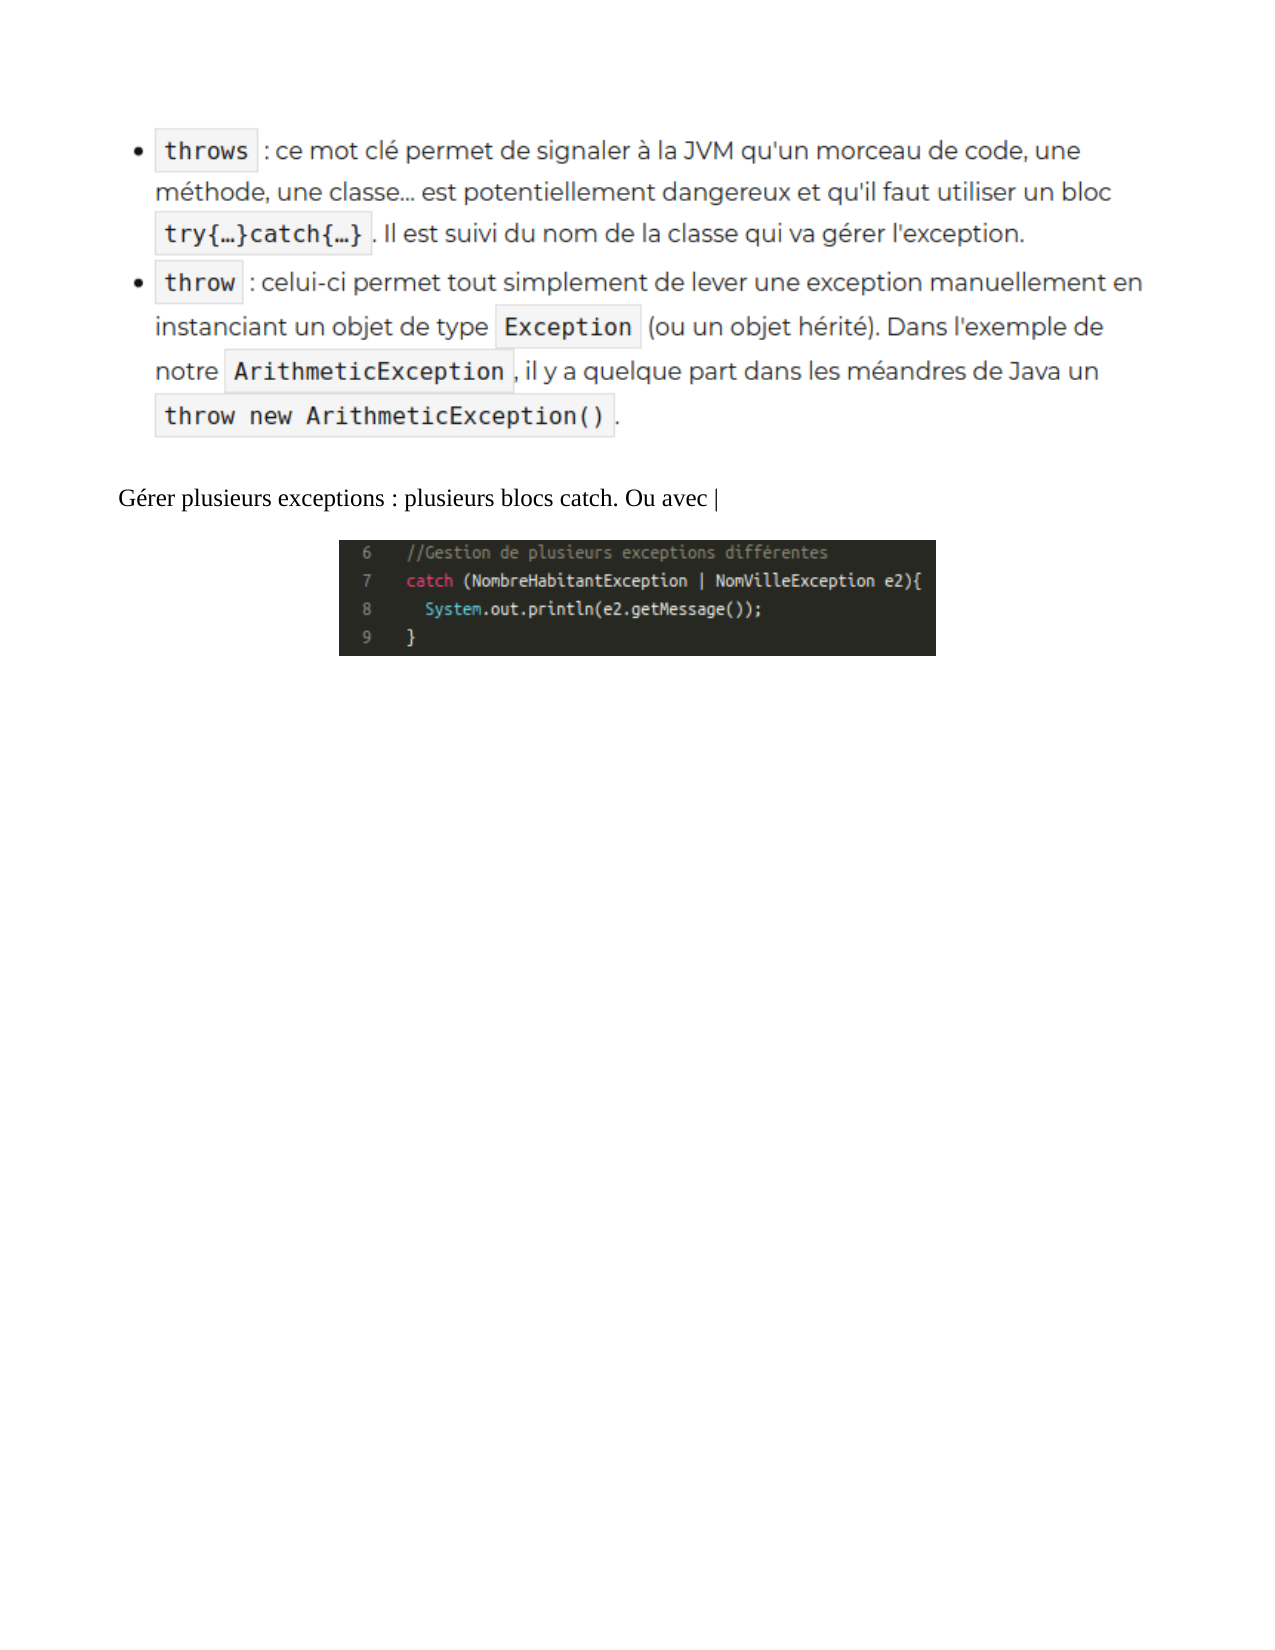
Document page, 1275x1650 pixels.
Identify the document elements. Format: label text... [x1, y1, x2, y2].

picture [118, 118, 1157, 454]
text Gérer plusieurs exceptions : plusieurs blocs catch. Ou avec | [118, 483, 1157, 511]
picture [339, 540, 936, 656]
